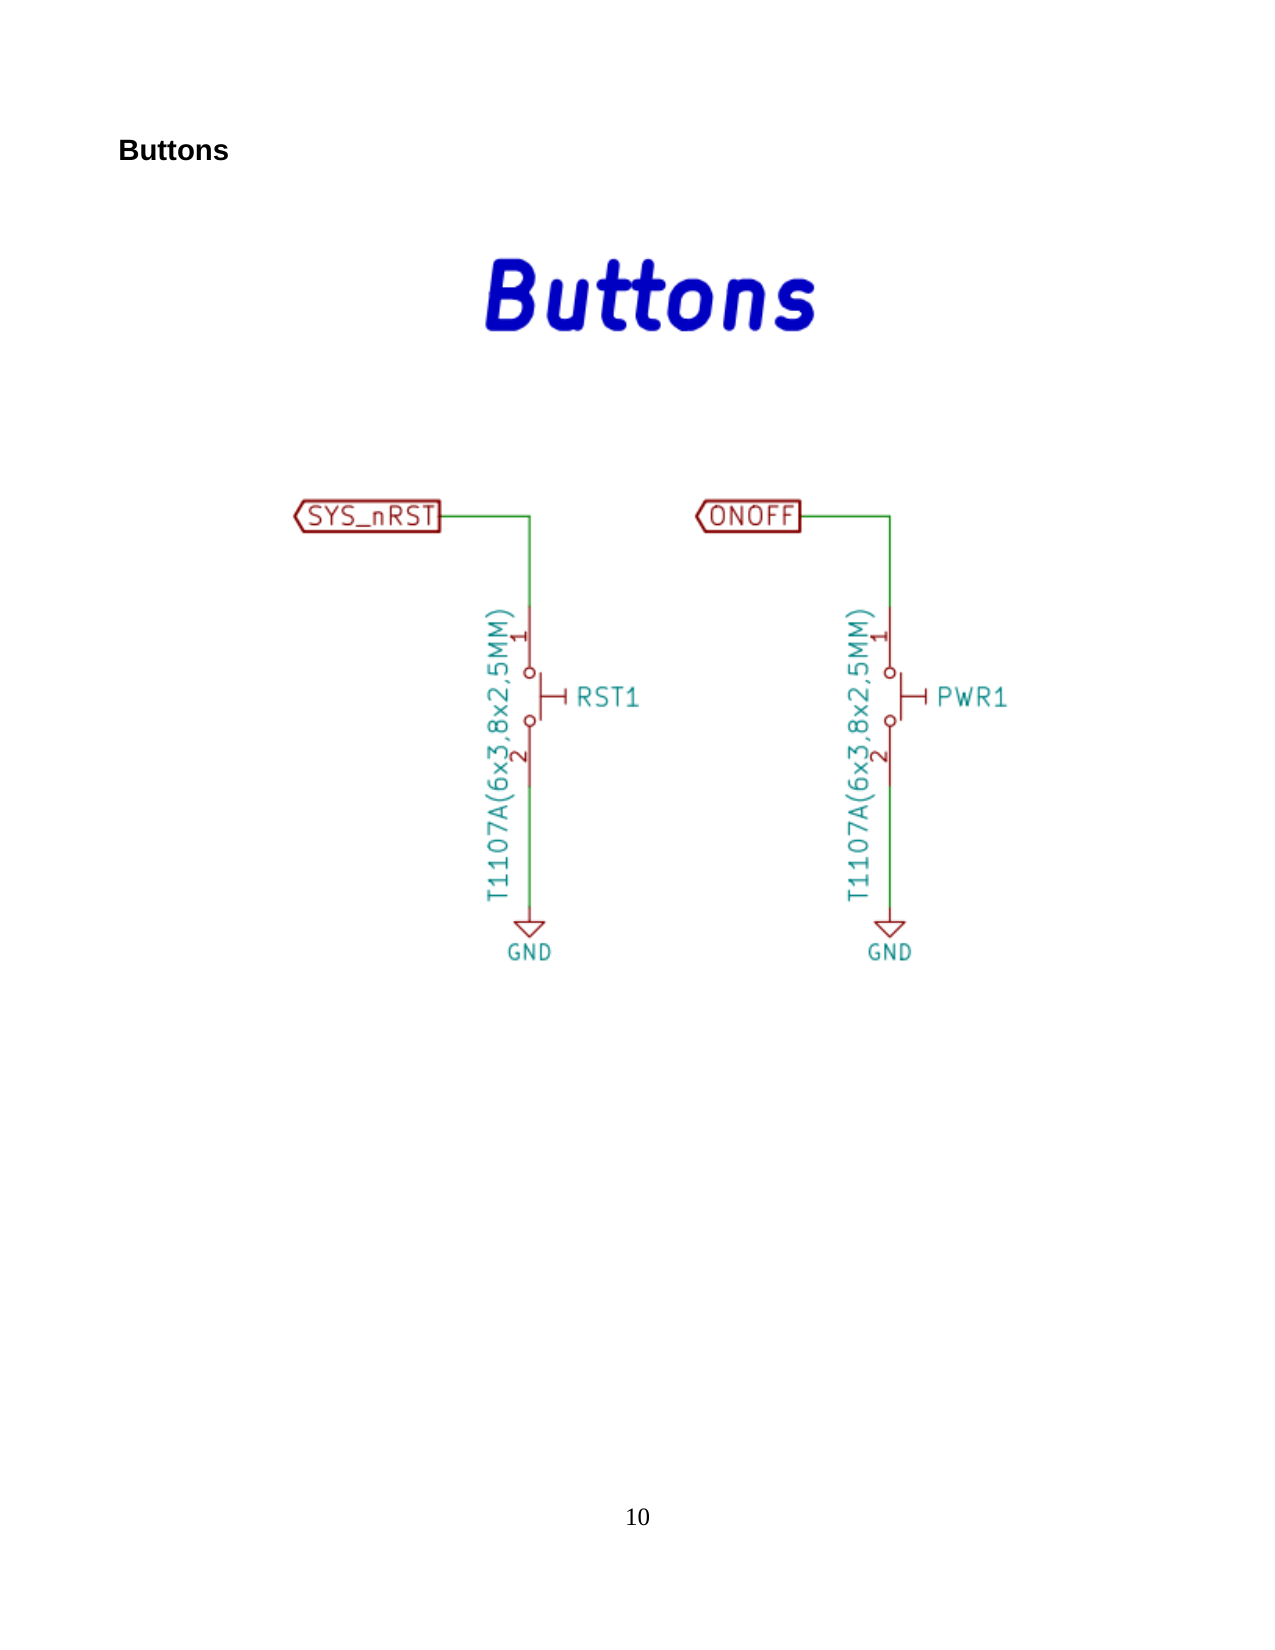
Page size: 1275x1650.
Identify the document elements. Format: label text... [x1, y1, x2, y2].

picture [248, 178, 1027, 1064]
subtitle Buttons [118, 133, 1157, 166]
